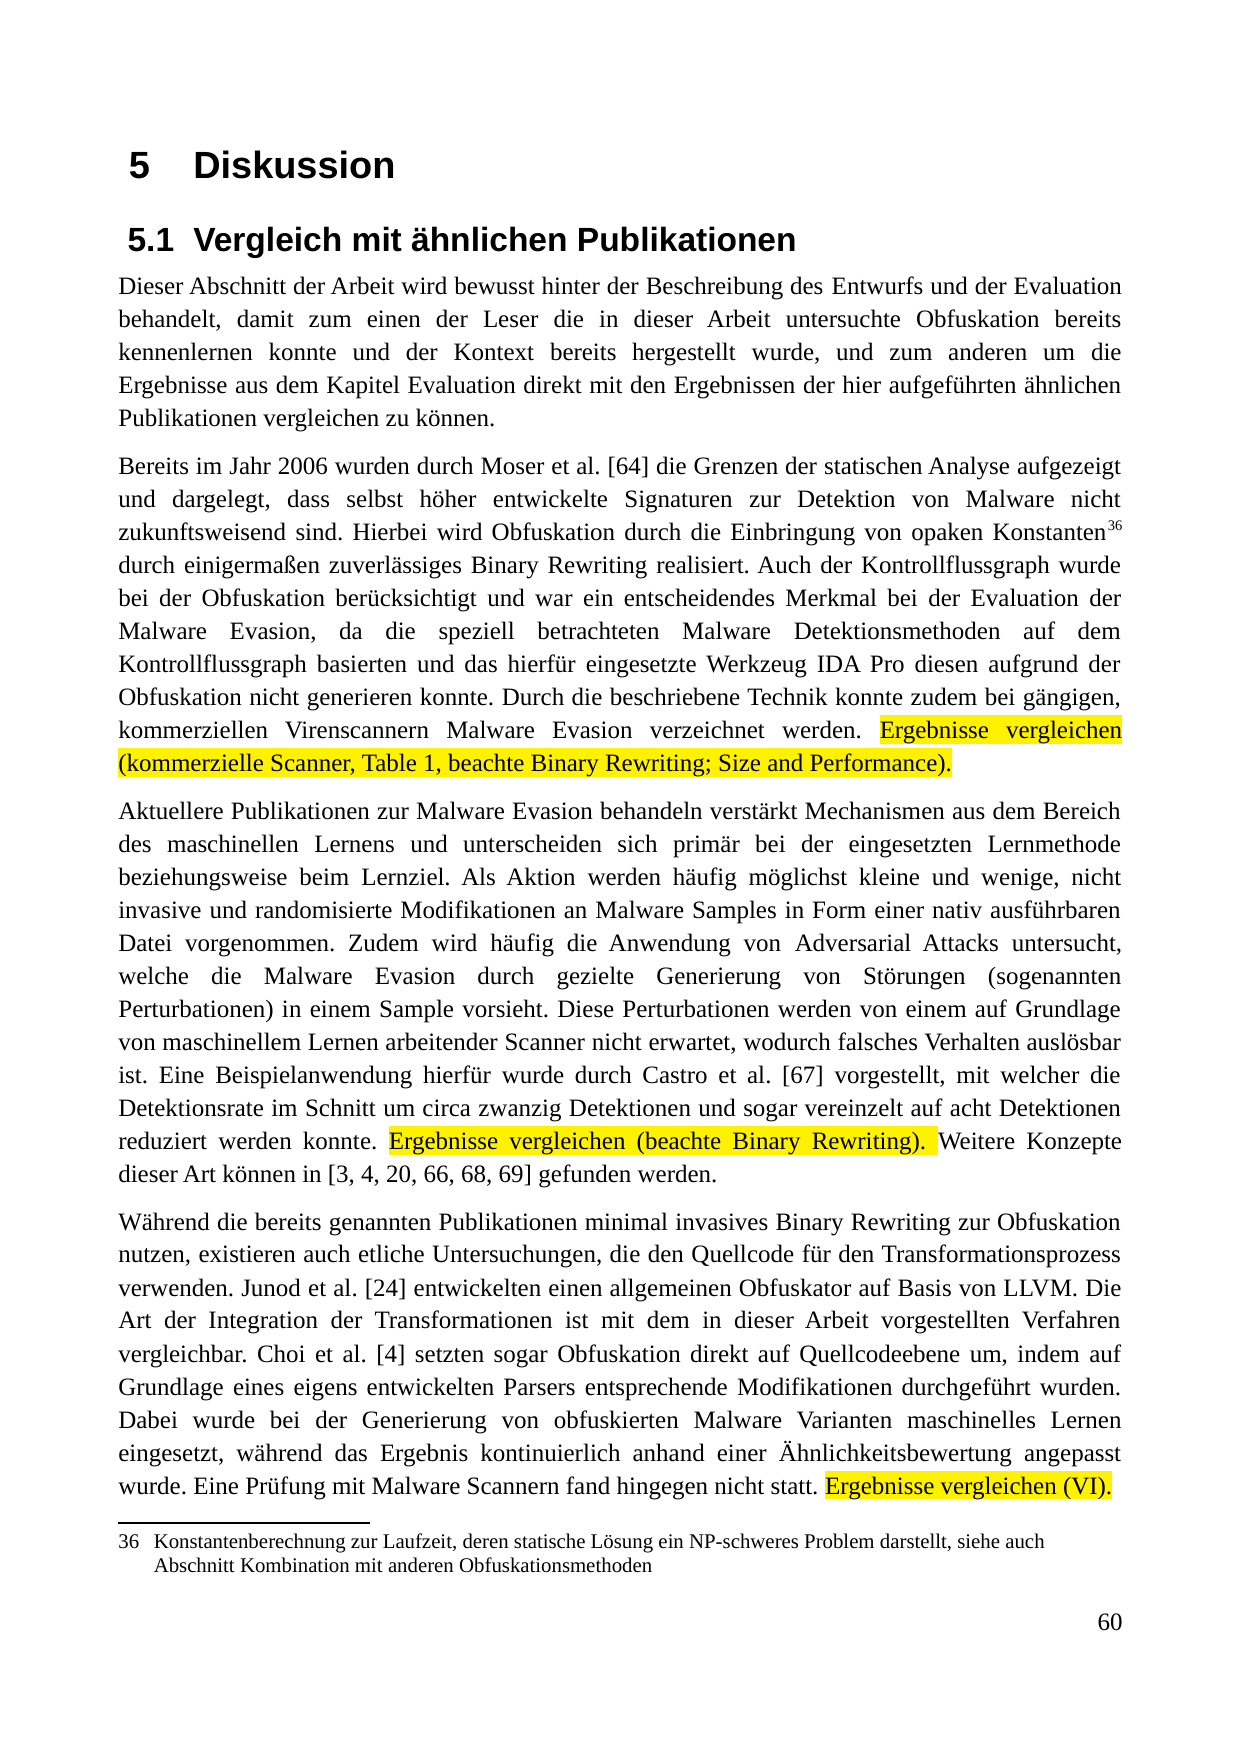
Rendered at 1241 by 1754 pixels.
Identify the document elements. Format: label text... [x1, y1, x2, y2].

text Aktuellere Publikationen zur Malware Evasion behandeln verstärkt Mechanismen aus dem Bereich des maschinellen Lernens und unterscheiden sich primär bei der eingesetzten Lernmethode beziehungsweise beim Lernziel. Als Aktion werden häufig möglichst kleine und wenige, nicht invasive und randomisierte Modifikationen an Malware Samples in Form einer nativ ausführbaren Datei vorgenommen. Zudem wird häufig die Anwendung von Adversarial Attacks untersucht, welche die Malware Evasion durch gezielte Generierung von Störungen (sogenannten Perturbationen) in einem Sample vorsieht. Diese Perturbationen werden von einem auf Grundlage von maschinellem Lernen arbeitender Scanner nicht erwartet, wodurch falsches Verhalten auslösbar ist. Eine Beispielanwendung hierfür wurde durch Castro et al. [67] vorgestellt, mit welcher die Detektionsrate im Schnitt um circa zwanzig Detektionen und sogar vereinzelt auf acht Detektionen reduziert werden konnte. Ergebnisse vergleichen (beachte Binary Rewriting). Weitere Konzepte dieser Art können in [3, 4, 20, 66, 68, 69] gefunden werden. [118, 796, 1122, 1188]
text Dieser Abschnitt der Arbeit wird bewusst hinter der Beschreibung des Entwurfs und der Evaluation behandelt, damit zum einen der Leser die in dieser Arbeit untersuchte Obfuskation bereits kennenlernen konnte und der Kontext bereits hergestellt wurde, und zum anderen um die Ergebnisse aus dem Kapitel Evaluation direkt mit den Ergebnissen der hier aufgeführten ähnlichen Publikationen vergleichen zu können. [118, 271, 1122, 432]
subtitle Vergleich mit ähnlichen Publikationen [118, 220, 1122, 259]
text Während die bereits genannten Publikationen minimal invasives Binary Rewriting zur Obfuskation nutzen, existieren auch etliche Untersuchungen, die den Quellcode für den Transformationsprozess verwenden. Junod et al. [24] entwickelten einen allgemeinen Obfuskator auf Basis von LLVM. Die Art der Integration der Transformationen ist mit dem in dieser Arbeit vorgestellten Verfahren vergleichbar. Choi et al. [4] setzten sogar Obfuskation direkt auf Quellcodeebene um, indem auf Grundlage eines eigens entwickelten Parsers entsprechende Modifikationen durchgeführt wurden. Dabei wurde bei der Generierung von obfuskierten Malware Varianten maschinelles Lernen eingesetzt, während das Ergebnis kontinuierlich anhand einer Ähnlichkeitsbewertung angepasst wurde. Eine Prüfung mit Malware Scannern fand hingegen nicht statt. Ergebnisse vergleichen (VI). [118, 1207, 1122, 1499]
text Bereits im Jahr 2006 wurden durch Moser et al. [64] die Grenzen der statischen Analyse aufgezeigt und dargelegt, dass selbst höher entwickelte Signaturen zur Detektion von Malware nicht zukunftsweisend sind. Hierbei wird Obfuskation durch die Einbringung von opaken Konstanten durch einigermaßen zuverlässiges Binary Rewriting realisiert. Auch der Kontrollflussgraph wurde bei der Obfuskation berücksichtigt und war ein entscheidendes Merkmal bei der Evaluation der Malware Evasion, da die speziell betrachteten Malware Detektionsmethoden auf dem Kontrollflussgraph basierten und das hierfür eingesetzte Werkzeug IDA Pro diesen aufgrund der Obfuskation nicht generieren konnte. Durch die beschriebene Technik konnte zudem bei gängigen, kommerziellen Virenscannern Malware Evasion verzeichnet werden. Ergebnisse vergleichen (kommerzielle Scanner, Table 1, beachte Binary Rewriting; Size and Performance). [118, 451, 1122, 777]
text Konstantenberechnung zur Laufzeit, deren statische Lösung ein NP-schweres Problem darstellt, siehe auch Abschnitt Kombination mit anderen Obfuskationsmethoden [118, 1529, 1122, 1577]
subtitle Diskussion [118, 143, 1122, 187]
